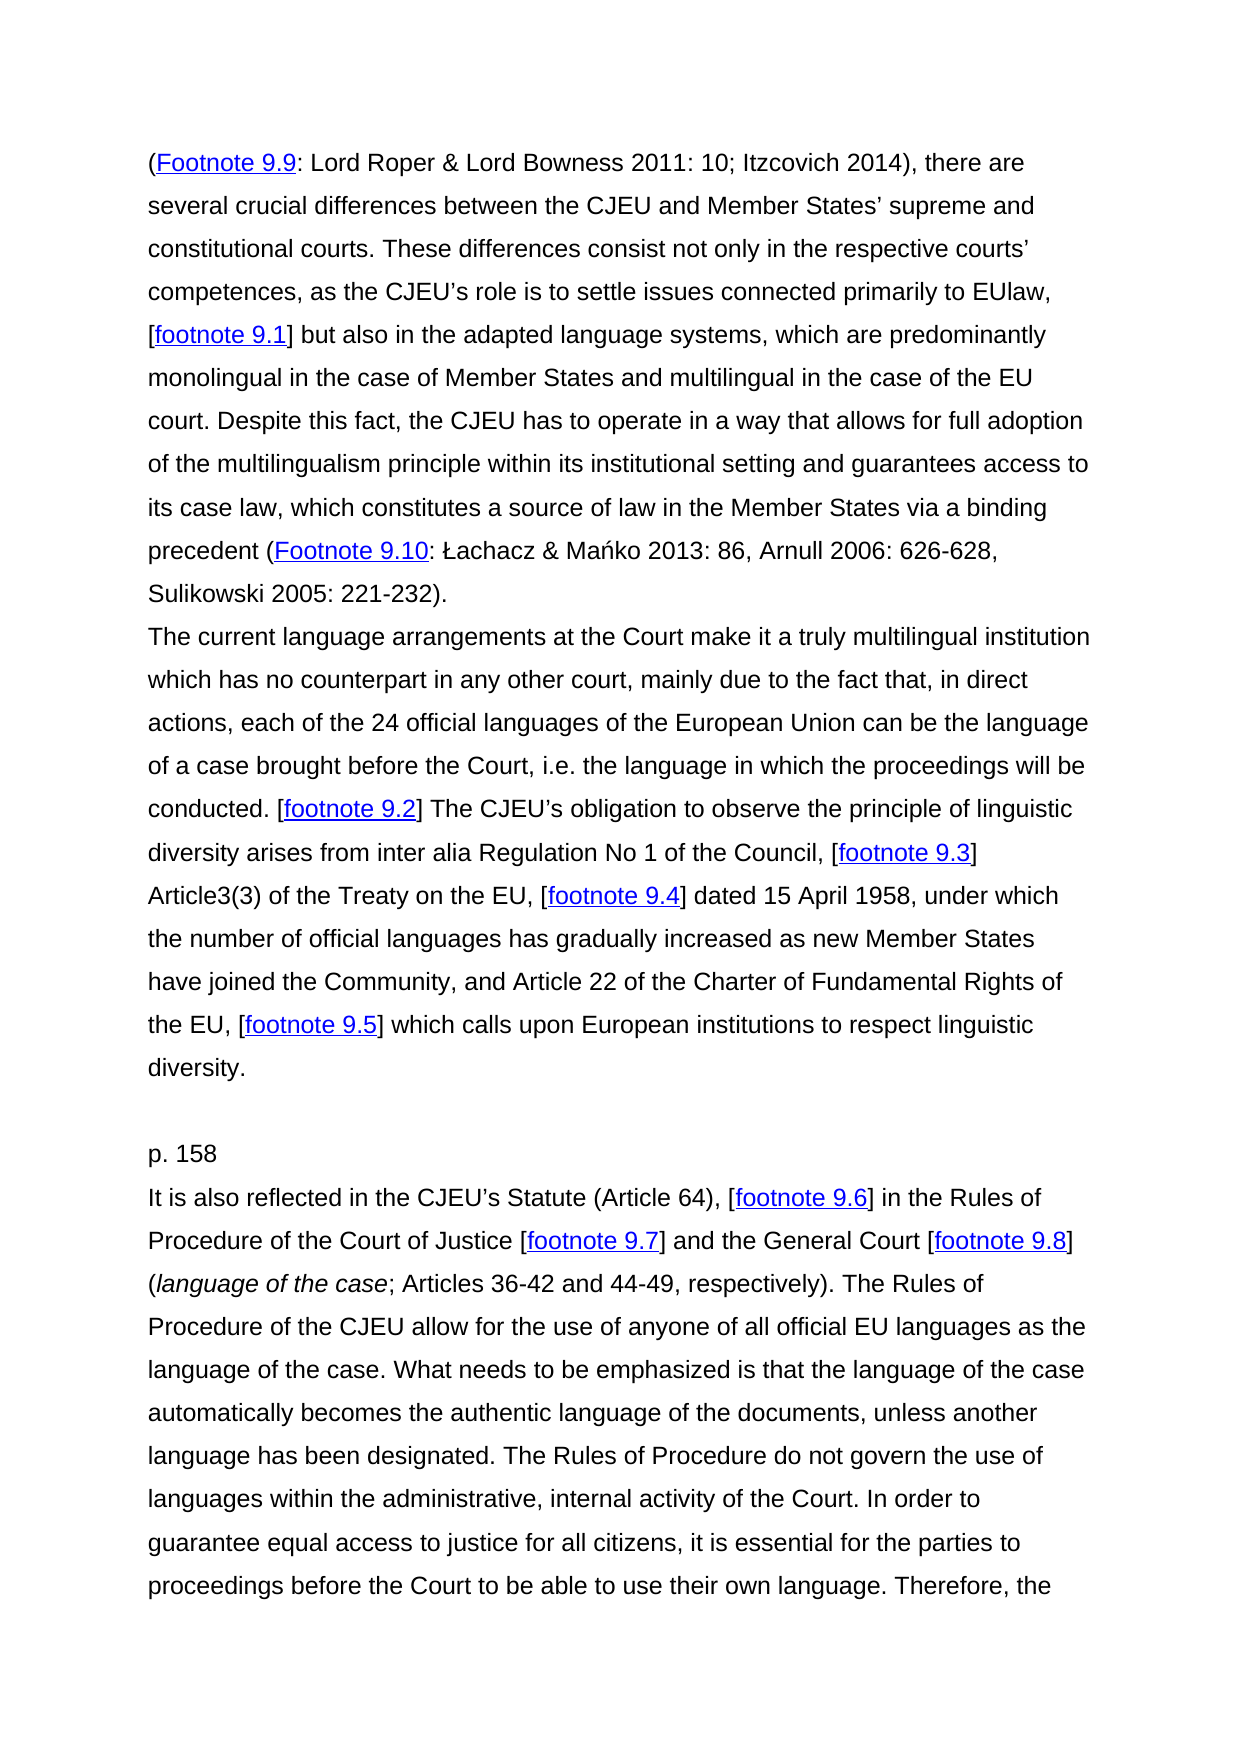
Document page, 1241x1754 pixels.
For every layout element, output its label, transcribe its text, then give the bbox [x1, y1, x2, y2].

text (Footnote 9.9: Lord Roper & Lord Bowness 2011: 10; Itzcovich 2014), there are several crucial differences between the CJEU and Member States’ supreme and constitutional courts. These differences consist not only in the respective courts’ competences, as the CJEU’s role is to settle issues connected primarily to EUlaw, [footnote 9.1] but also in the adapted language systems, which are predominantly monolingual in the case of Member States and multilingual in the case of the EU court. Despite this fact, the CJEU has to operate in a way that allows for full adoption of the multilingualism principle within its institutional setting and guarantees access to its case law, which constitutes a source of law in the Member States via a binding precedent (Footnote 9.10: Łachacz & Mańko 2013: 86, Arnull 2006: 626-628, Sulikowski 2005: 221-232). [148, 148, 1093, 608]
text p. 158 [148, 1139, 1093, 1168]
text The current language arrangements at the Court make it a truly multilingual institution which has no counterpart in any other court, mainly due to the fact that, in direct actions, each of the 24 official languages of the European Union can be the language of a case brought before the Court, i.e. the language in which the proceedings will be conducted. [footnote 9.2] The CJEU’s obligation to observe the principle of linguistic diversity arises from inter alia Regulation No 1 of the Council, [footnote 9.3] Article3(3) of the Treaty on the EU, [footnote 9.4] dated 15 April 1958, under which the number of official languages has gradually increased as new Member States have joined the Community, and Article 22 of the Charter of Fundamental Rights of the EU, [footnote 9.5] which calls upon European institutions to respect linguistic diversity. [148, 622, 1093, 1082]
text It is also reflected in the CJEU’s Statute (Article 64), [footnote 9.6] in the Rules of Procedure of the Court of Justice [footnote 9.7] and the General Court [footnote 9.8] (language of the case; Articles 36-42 and 44-49, respectively). The Rules of Procedure of the CJEU allow for the use of anyone of all official EU languages as the language of the case. What needs to be emphasized is that the language of the case automatically becomes the authentic language of the documents, unless another language has been designated. The Rules of Procedure do not govern the use of languages within the administrative, internal activity of the Court. In order to guarantee equal access to justice for all citizens, it is essential for the parties to proceedings before the Court to be able to use their own language. Therefore, the [148, 1183, 1093, 1599]
